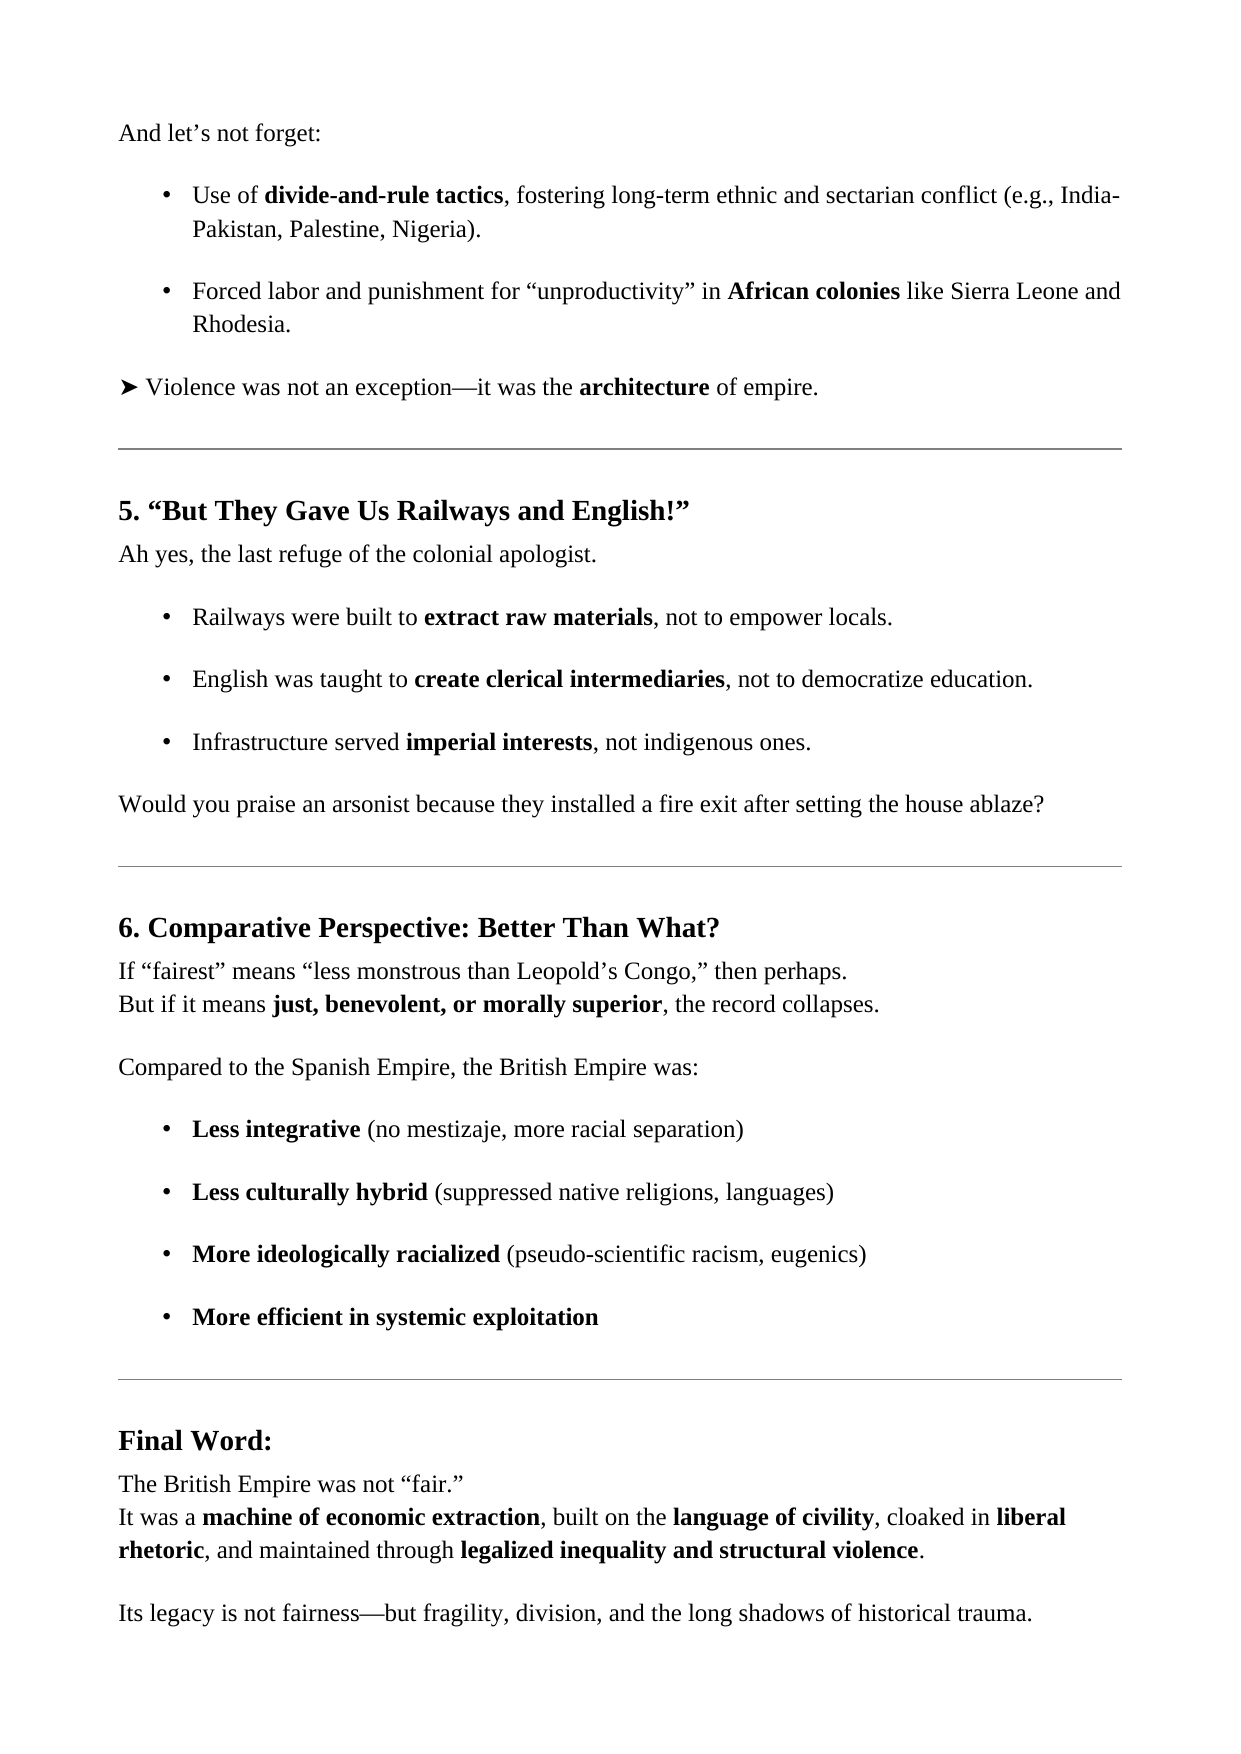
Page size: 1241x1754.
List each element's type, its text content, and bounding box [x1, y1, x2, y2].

list Less culturally hybrid (suppressed native religions, languages) [162, 1177, 1122, 1206]
list Infrastructure served imperial interests, not indigenous ones. [162, 727, 1122, 755]
list English was taught to create clerical intermediaries, not to democratize education. [162, 664, 1122, 693]
text Its legacy is not fairness—but fragility, division, and the long shadows of historical trauma. [118, 1598, 1122, 1627]
subtitle 5. “But They Gave Us Railways and English!” [118, 493, 1122, 527]
text Ah yes, the last refuge of the colonial apologist. [118, 539, 1122, 568]
subtitle Final Word: [118, 1423, 1122, 1457]
text If “fairest” means “less monstrous than Leopold’s Congo,” then perhaps. But if it means just, benevolent, or morally superior, the record collapses. [118, 956, 1122, 1018]
list Less integrative (no mestizaje, more racial separation) [162, 1114, 1122, 1143]
text Would you praise an arsonist because they installed a fire exit after setting the house ablaze? [118, 789, 1122, 818]
list More ideologically racialized (pseudo-scientific racism, eugenics) [162, 1239, 1122, 1268]
list Use of divide-and-rule tactics, fostering long-term ethnic and sectarian conflict (e.g., India-Pakistan, Palestine, Nigeria). [162, 181, 1122, 242]
subtitle 6. Comparative Perspective: Better Than What? [118, 910, 1122, 944]
list Railways were built to extract raw materials, not to empower locals. [162, 602, 1122, 630]
text The British Empire was not “fair.” It was a machine of economic extraction, built on the language of civility, cloaked in liberal rhetoric, and maintained through legalized inequality and structural violence. [118, 1469, 1122, 1564]
text ➤ Violence was not an exception—it was the architecture of empire. [118, 372, 1122, 400]
text And let’s not forget: [118, 118, 1122, 147]
text Compared to the Spanish Empire, the British Empire was: [118, 1052, 1122, 1081]
list More efficient in systemic exploitation [162, 1302, 1122, 1331]
list Forced labor and punishment for “unproductivity” in African colonies like Sierra Leone and Rhodesia. [162, 276, 1122, 338]
